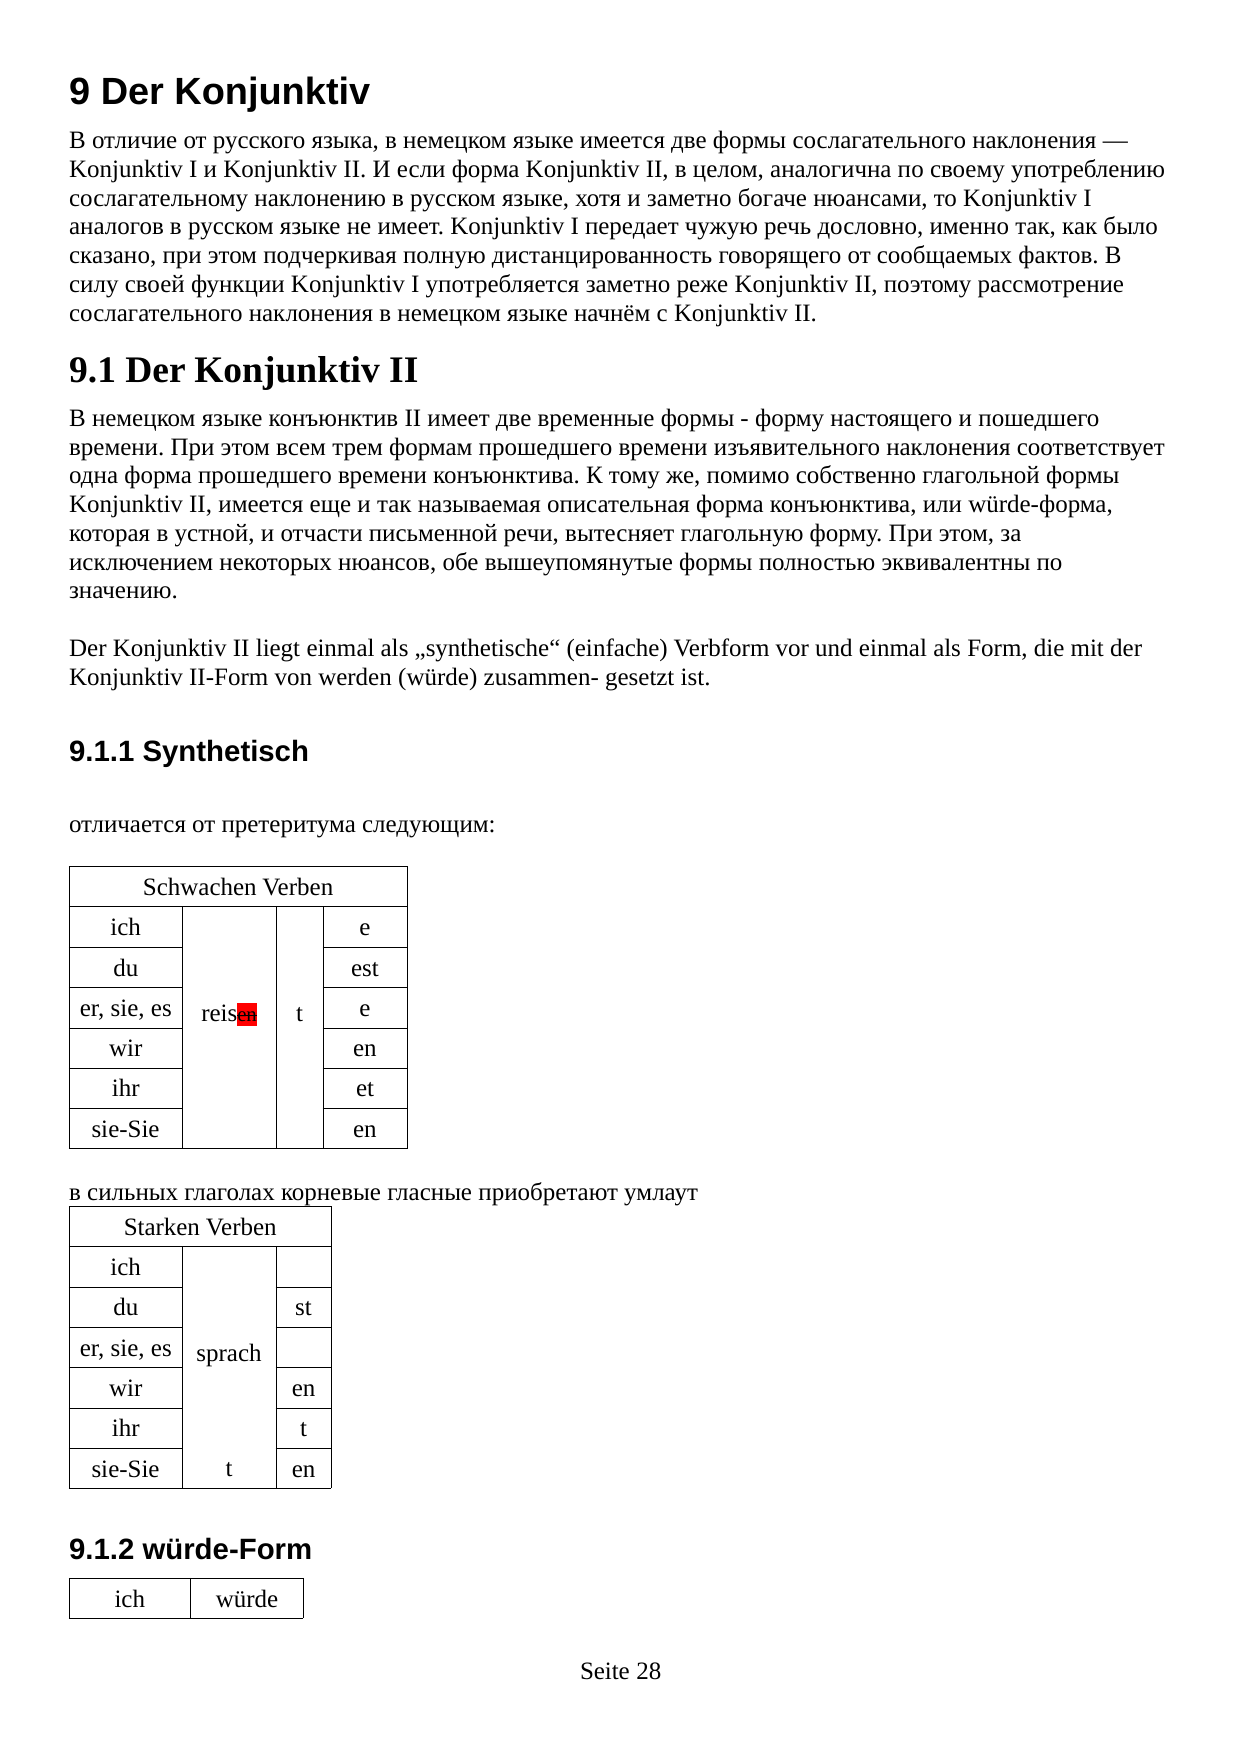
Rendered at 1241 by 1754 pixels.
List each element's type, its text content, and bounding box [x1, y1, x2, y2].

subtitle 9.1 Der Konjunktiv II [69, 347, 1172, 390]
table_cell sprach t [183, 1247, 276, 1488]
table_cell er, sie, es [70, 1328, 182, 1367]
table_header Starken Verben [70, 1207, 331, 1246]
table_cell en [277, 1449, 331, 1488]
table_header Schwachen Verben [70, 867, 407, 906]
table_cell [277, 1247, 331, 1287]
table_cell t [277, 907, 323, 1148]
table_cell sie-Sie [70, 1449, 182, 1488]
table_cell wir [70, 1029, 182, 1068]
table_cell er, sie, es [70, 988, 182, 1027]
table_cell e [324, 907, 407, 947]
text В отличие от русского языка, в немецком языке имеется две формы сослагательного наклонения — Konjunktiv I и Konjunktiv II. И если форма Konjunktiv II, в целом, аналогична по своему употреблению сослагательному наклонению в русском языке, хотя и заметно богаче нюансами, то Konjunktiv I аналогов в русском языке не имеет. Konjunktiv I передает чужую речь дословно, именно так, как было сказано, при этом подчеркивая полную дистанцированность говорящего от сообщаемых фактов. В силу своей функции Konjunktiv I употребляется заметно реже Konjunktiv II, поэтому рассмотрение сослагательного наклонения в немецком языке начнём с Konjunktiv II. [69, 125, 1172, 326]
table_cell ich [70, 907, 182, 947]
table_cell [277, 1328, 331, 1367]
table_cell et [324, 1069, 407, 1108]
subtitle 9.1.2 würde-Form [69, 1532, 1172, 1565]
subtitle 9 Der Konjunktiv [69, 69, 1172, 113]
table_cell ihr [70, 1409, 182, 1448]
table_cell t [277, 1409, 331, 1448]
table_cell est [324, 948, 407, 987]
table_cell e [324, 988, 407, 1027]
text Der Konjunktiv II liegt einmal als „synthetische“ (einfache) Verbform vor und einmal als Form, die mit der Konjunktiv II-Form von werden (würde) zusammen- gesetzt ist. [69, 633, 1172, 690]
table_cell du [70, 948, 182, 987]
table_cell du [70, 1288, 182, 1327]
table_cell en [324, 1029, 407, 1068]
table_cell wir [70, 1368, 182, 1407]
subtitle 9.1.1 Synthetisch [69, 734, 1172, 767]
table_cell reisen [183, 907, 276, 1148]
table_cell en [324, 1109, 407, 1148]
table_cell en [277, 1368, 331, 1407]
table_cell sie-Sie [70, 1109, 182, 1148]
text в сильных глаголах корневые гласные приобретают умлаут [69, 1177, 1172, 1206]
table_cell st [277, 1288, 331, 1327]
text отличается от претеритума следующим: [69, 809, 1172, 837]
table_header ich [70, 1579, 190, 1618]
table_cell ich [70, 1247, 182, 1287]
table_header würde [191, 1579, 303, 1618]
table_cell ihr [70, 1069, 182, 1108]
text В немецком языке конъюнктив II имеет две временные формы - форму настоящего и пошедшего времени. При этом всем трем формам прошедшего времени изъявительного наклонения соответствует одна форма прошедшего времени конъюнктива. К тому же, помимо собственно глагольной формы Konjunktiv II, имеется еще и так называемая описательная форма конъюнктива, или würde-форма, которая в устной, и отчасти письменной речи, вытесняет глагольную форму. При этом, за исключением некоторых нюансов, обе вышеупомянутые формы полностью эквивалентны по значению. [69, 403, 1172, 604]
